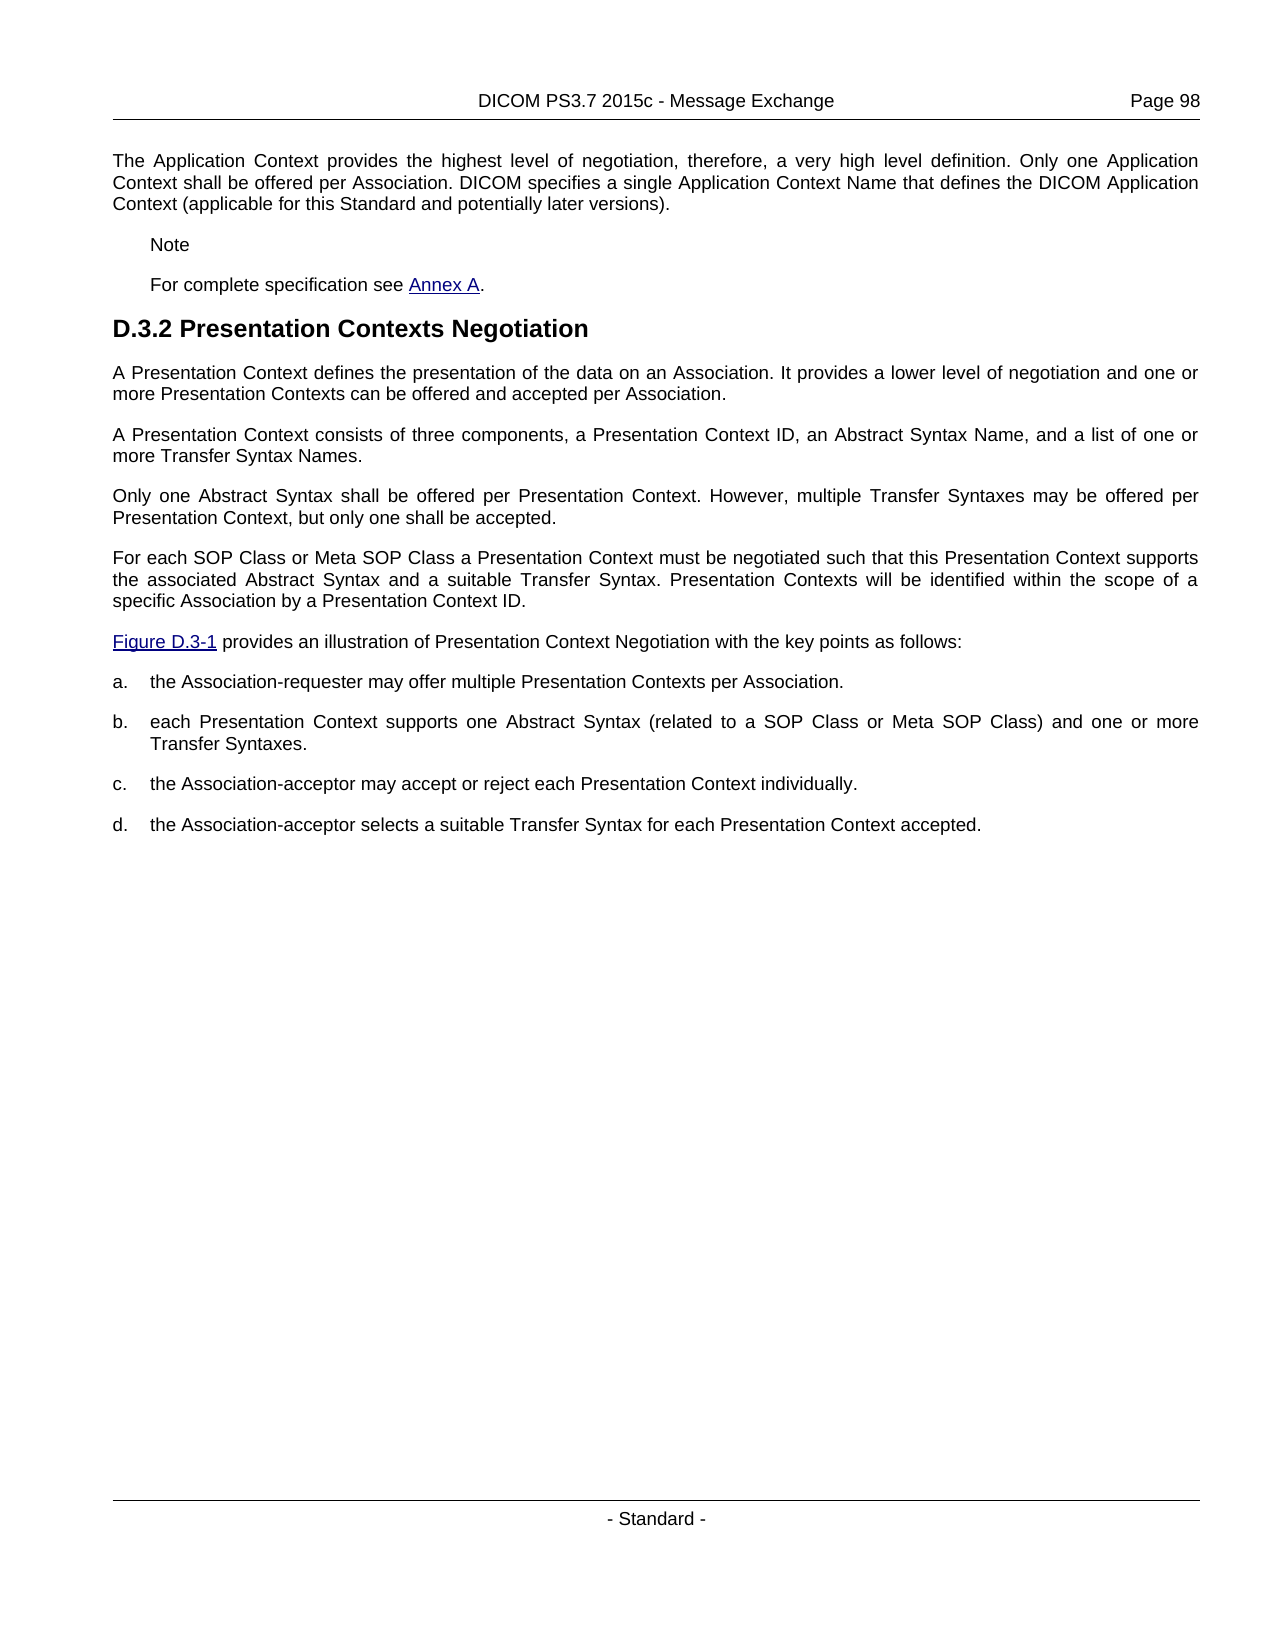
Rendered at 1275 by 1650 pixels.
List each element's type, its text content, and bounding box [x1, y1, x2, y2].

list the Association-acceptor selects a suitable Transfer Syntax for each Presentation Context accepted. [112, 813, 1200, 835]
list each Presentation Context supports one Abstract Syntax (related to a SOP Class or Meta SOP Class) and one or more Transfer Syntaxes. [112, 711, 1200, 754]
text A Presentation Context consists of three components, a Presentation Context ID, an Abstract Syntax Name, and a list of one or more Transfer Syntax Names. [112, 423, 1200, 467]
text D.3.2 Presentation Contexts Negotiation [112, 314, 1200, 343]
list the Association-acceptor may accept or reject each Presentation Context individually. [112, 773, 1200, 795]
text Only one Abstract Syntax shall be offered per Presentation Context. However, multiple Transfer Syntaxes may be offered per Presentation Context, but only one shall be accepted. [112, 485, 1200, 528]
text For complete specification see Annex A. [150, 274, 1162, 295]
list the Association-requester may offer multiple Presentation Contexts per Association. [112, 671, 1200, 692]
text Figure D.3-1 provides an illustration of Presentation Context Negotiation with the key points as follows: [112, 631, 1200, 652]
text The Application Context provides the highest level of negotiation, therefore, a very high level definition. Only one Application Context shall be offered per Association. DICOM specifies a single Application Context Name that defines the DICOM Application Context (applicable for this Standard and potentially later versions). [112, 150, 1200, 215]
text For each SOP Class or Meta SOP Class a Presentation Context must be negotiated such that this Presentation Context supports the associated Abstract Syntax and a suitable Transfer Syntax. Presentation Contexts will be identified within the scope of a specific Association by a Presentation Context ID. [112, 547, 1200, 612]
text Note [150, 233, 1162, 255]
text A Presentation Context defines the presentation of the data on an Association. It provides a lower level of negotiation and one or more Presentation Contexts can be offered and accepted per Association. [112, 362, 1200, 405]
